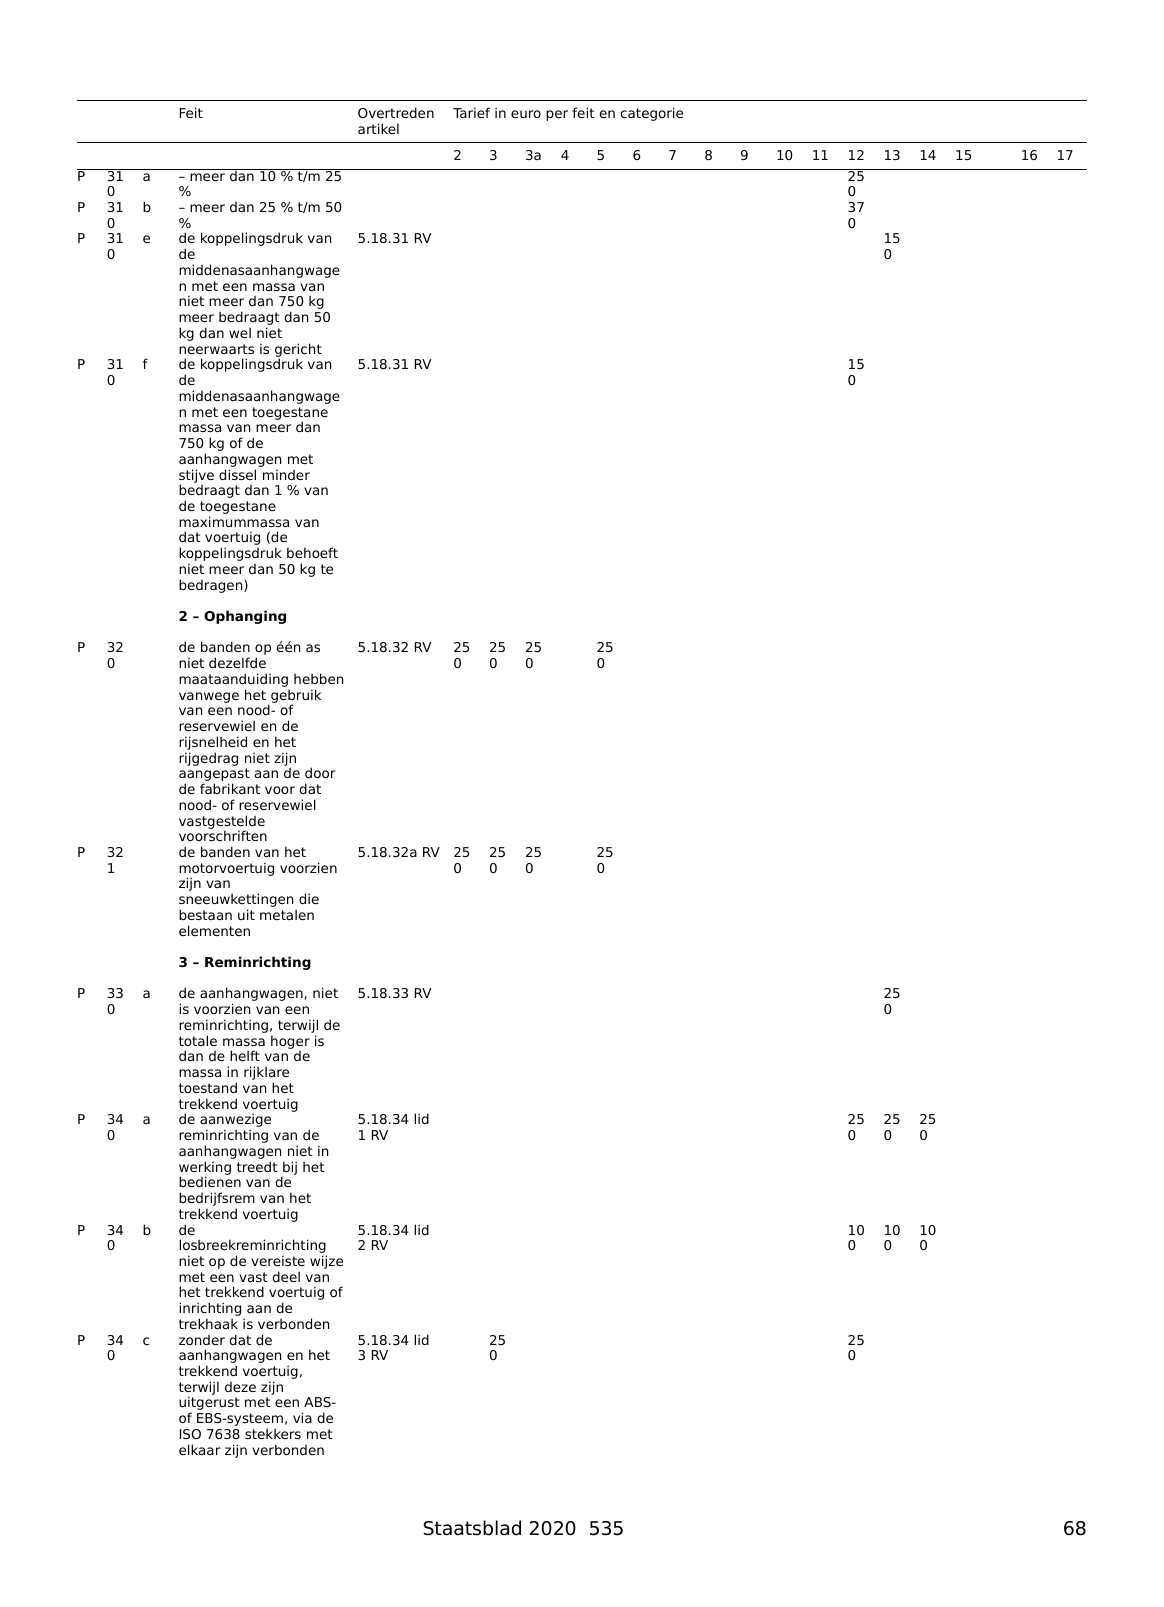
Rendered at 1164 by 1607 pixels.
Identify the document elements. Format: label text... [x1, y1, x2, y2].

table_cell 250 [519, 640, 555, 845]
table_cell 320 [101, 640, 136, 845]
table_cell [1015, 955, 1051, 971]
table_cell [1015, 609, 1051, 624]
table_cell [447, 939, 483, 955]
table_cell [877, 971, 913, 986]
table_cell 4 [555, 143, 591, 168]
table_cell [949, 170, 1015, 200]
table_cell [626, 640, 662, 845]
table_cell P [77, 357, 101, 593]
table_cell 310 [101, 357, 136, 593]
table_cell zonder dat de aanhangwagen en het trekkend voertuig, terwijl deze zijn uitgerust met een ABS- of EBS-systeem, via de ISO 7638 stekkers met elkaar zijn verbonden [172, 1333, 352, 1458]
table_cell [136, 609, 172, 624]
table_cell [770, 170, 806, 200]
table_cell [352, 170, 447, 200]
table_cell [913, 971, 949, 986]
table_cell [806, 170, 841, 200]
table_cell [913, 955, 949, 971]
table_cell [555, 231, 591, 357]
table_cell [626, 845, 662, 939]
table_cell [662, 357, 698, 593]
table_cell [447, 1222, 483, 1332]
table_cell [841, 939, 877, 955]
table_cell [734, 625, 770, 640]
table_cell 3 – Reminrichting [172, 955, 352, 971]
table_cell [1051, 971, 1087, 986]
table_cell – meer dan 25 % t/m 50 % [172, 200, 352, 231]
table_cell [101, 143, 136, 168]
table_cell [483, 625, 519, 640]
table_cell [626, 1333, 662, 1458]
table_cell [698, 231, 734, 357]
table_header [101, 101, 136, 142]
table_cell [913, 231, 949, 357]
table_cell [136, 625, 172, 640]
table_cell [698, 593, 734, 609]
table_cell 250 [877, 1112, 913, 1222]
table_cell [591, 593, 626, 609]
table_cell [352, 609, 447, 624]
table_cell [770, 625, 806, 640]
table_cell [662, 609, 698, 624]
table_cell [483, 200, 519, 231]
table_cell f [136, 357, 172, 593]
table_cell 2 [447, 143, 483, 168]
table_cell [591, 1333, 626, 1458]
table_header [77, 101, 101, 142]
table_cell [626, 1222, 662, 1332]
table_cell [483, 593, 519, 609]
table_cell 150 [841, 357, 877, 593]
table_cell [626, 593, 662, 609]
table_cell 11 [806, 143, 841, 168]
table_cell [519, 939, 555, 955]
table_cell [841, 609, 877, 624]
table_cell [555, 955, 591, 971]
table_cell [555, 625, 591, 640]
table_cell [913, 593, 949, 609]
table_cell P [77, 640, 101, 845]
table_cell [1015, 640, 1051, 845]
table_cell [101, 593, 136, 609]
table_cell [662, 939, 698, 955]
table_cell [77, 143, 101, 168]
table_cell [913, 845, 949, 939]
table_cell [626, 357, 662, 593]
table_cell [77, 955, 101, 971]
table_cell 250 [841, 170, 877, 200]
table_cell [841, 625, 877, 640]
table_cell P [77, 200, 101, 231]
table_cell [949, 200, 1015, 231]
table_cell [698, 1333, 734, 1458]
table_cell de koppelingsdruk van de middenasaanhangwagen met een toegestane massa van meer dan 750 kg of de aanhangwagen met stijve dissel minder bedraagt dan 1 % van de toegestane maximummassa van dat voertuig (de koppelingsdruk behoeft niet meer dan 50 kg te bedragen) [172, 357, 352, 593]
table_cell [877, 625, 913, 640]
table_header Feit [172, 101, 352, 142]
table_cell [877, 357, 913, 593]
table_cell 250 [591, 640, 626, 845]
table_cell [519, 609, 555, 624]
table_cell [483, 986, 519, 1112]
table_cell [555, 170, 591, 200]
table_cell 15 [949, 143, 1015, 168]
table_cell 5.18.34 lid 1 RV [352, 1112, 447, 1222]
table_cell 3 [483, 143, 519, 168]
table_cell 370 [841, 200, 877, 231]
table_cell b [136, 1222, 172, 1332]
table_cell [662, 1222, 698, 1332]
table_cell [949, 1333, 1015, 1458]
table_cell [519, 955, 555, 971]
table_cell [1051, 1333, 1087, 1458]
table_cell [352, 971, 447, 986]
table_cell [1015, 357, 1051, 593]
table_cell [662, 971, 698, 986]
table_cell [913, 640, 949, 845]
table_cell [591, 971, 626, 986]
table_cell [483, 609, 519, 624]
table_cell 250 [841, 1333, 877, 1458]
table_cell [841, 986, 877, 1112]
table_cell [555, 1112, 591, 1222]
table_cell 12 [841, 143, 877, 168]
table_cell [1015, 1112, 1051, 1222]
table_cell [949, 609, 1015, 624]
table_cell [626, 200, 662, 231]
table_cell [1051, 955, 1087, 971]
table_cell [949, 640, 1015, 845]
table_cell [555, 971, 591, 986]
table_cell [352, 939, 447, 955]
table_cell 7 [662, 143, 698, 168]
table_cell [447, 1112, 483, 1222]
table_cell [734, 231, 770, 357]
table_cell de aanwezige reminrichting van de aanhangwagen niet in werking treedt bij het bedienen van de bedrijfsrem van het trekkend voertuig [172, 1112, 352, 1222]
table_cell [662, 593, 698, 609]
table_cell 340 [101, 1112, 136, 1222]
table_cell 5.18.31 RV [352, 357, 447, 593]
table_cell P [77, 231, 101, 357]
table_cell [770, 357, 806, 593]
table_cell [913, 609, 949, 624]
table_cell [483, 1222, 519, 1332]
table_cell [483, 1112, 519, 1222]
table_cell [877, 640, 913, 845]
table_cell [806, 609, 841, 624]
table_cell [734, 357, 770, 593]
table_cell [806, 625, 841, 640]
table_cell [101, 955, 136, 971]
table_cell [591, 986, 626, 1112]
table_cell [519, 1112, 555, 1222]
table_cell [101, 609, 136, 624]
table_cell [770, 640, 806, 845]
table_cell de aanhangwagen, niet is voorzien van een reminrichting, terwijl de totale massa hoger is dan de helft van de massa in rijklare toestand van het trekkend voertuig [172, 986, 352, 1112]
table_cell 14 [913, 143, 949, 168]
table_cell [136, 143, 172, 168]
table_cell [555, 640, 591, 845]
table_cell [770, 1112, 806, 1222]
table_cell [483, 357, 519, 593]
table_cell [77, 609, 101, 624]
table_cell [1015, 986, 1051, 1112]
table_cell 250 [877, 986, 913, 1112]
table_cell [447, 986, 483, 1112]
table_cell [447, 170, 483, 200]
table_cell [806, 1222, 841, 1332]
table_cell P [77, 1333, 101, 1458]
table_cell [734, 955, 770, 971]
table_cell [352, 625, 447, 640]
table_cell [949, 593, 1015, 609]
table_cell [555, 986, 591, 1112]
table_cell [352, 593, 447, 609]
table_cell [1015, 170, 1051, 200]
table_cell [1015, 845, 1051, 939]
table_cell [136, 593, 172, 609]
table_cell [806, 357, 841, 593]
table_cell [698, 625, 734, 640]
table_cell c [136, 1333, 172, 1458]
table_cell [841, 971, 877, 986]
table_cell 100 [841, 1222, 877, 1332]
table_cell [770, 593, 806, 609]
table_cell [591, 200, 626, 231]
table_cell [626, 170, 662, 200]
table_cell [770, 200, 806, 231]
table_cell 100 [913, 1222, 949, 1332]
table_cell 310 [101, 231, 136, 357]
table_cell [591, 170, 626, 200]
table_cell [1051, 609, 1087, 624]
table_cell [591, 1222, 626, 1332]
table_cell [698, 986, 734, 1112]
table_cell [626, 609, 662, 624]
table_cell [806, 200, 841, 231]
table_cell [734, 593, 770, 609]
table_cell [136, 955, 172, 971]
table_cell [949, 986, 1015, 1112]
table_cell [662, 845, 698, 939]
table_cell [949, 971, 1015, 986]
table_cell [734, 170, 770, 200]
table_cell [555, 845, 591, 939]
table_cell [519, 170, 555, 200]
table_cell [662, 231, 698, 357]
table_cell [172, 625, 352, 640]
table_cell [1015, 971, 1051, 986]
table_cell [841, 593, 877, 609]
table_cell 100 [877, 1222, 913, 1332]
table_cell [172, 971, 352, 986]
table_cell [806, 593, 841, 609]
table_cell [626, 986, 662, 1112]
table_cell [698, 357, 734, 593]
table_cell 250 [483, 1333, 519, 1458]
table_cell [949, 357, 1015, 593]
table_cell [698, 939, 734, 955]
table_cell [1051, 357, 1087, 593]
table_cell 6 [626, 143, 662, 168]
table_cell [447, 200, 483, 231]
table_cell P [77, 170, 101, 200]
table_cell [806, 1333, 841, 1458]
table_cell [1051, 170, 1087, 200]
table_cell 250 [591, 845, 626, 939]
table_cell [841, 640, 877, 845]
table_header Overtreden artikel [352, 101, 447, 142]
table_cell 5.18.34 lid 3 RV [352, 1333, 447, 1458]
table_cell [877, 200, 913, 231]
table_cell a [136, 170, 172, 200]
table_cell – meer dan 10 % t/m 25 % [172, 170, 352, 200]
table_cell [841, 955, 877, 971]
table_cell [519, 1222, 555, 1332]
table_cell de banden van het motorvoertuig voorzien zijn van sneeuwkettingen die bestaan uit metalen elementen [172, 845, 352, 939]
table_cell [1051, 231, 1087, 357]
table_cell 8 [698, 143, 734, 168]
table_cell [913, 357, 949, 593]
table_cell [770, 939, 806, 955]
table_cell 5.18.31 RV [352, 231, 447, 357]
table_cell [1051, 939, 1087, 955]
table_cell a [136, 1112, 172, 1222]
table_cell [841, 231, 877, 357]
table_cell [698, 955, 734, 971]
table_cell [626, 231, 662, 357]
table_cell [447, 593, 483, 609]
table_cell [591, 625, 626, 640]
table_cell [1051, 986, 1087, 1112]
table_cell de banden op één as niet dezelfde maataanduiding hebben vanwege het gebruik van een nood- of reservewiel en de rijsnelheid en het rijgedrag niet zijn aangepast aan de door de fabrikant voor dat nood- of reservewiel vastgestelde voorschriften [172, 640, 352, 845]
table_cell [770, 1333, 806, 1458]
table_cell [949, 845, 1015, 939]
table_cell [519, 986, 555, 1112]
table_cell [734, 1222, 770, 1332]
table_cell [555, 1222, 591, 1332]
table_cell [1015, 939, 1051, 955]
table_cell [1051, 625, 1087, 640]
table_cell [806, 971, 841, 986]
table_cell [877, 955, 913, 971]
table_cell [913, 1333, 949, 1458]
table_cell [698, 1222, 734, 1332]
table_cell 250 [519, 845, 555, 939]
table_cell [841, 845, 877, 939]
table_cell [698, 845, 734, 939]
table_cell 250 [913, 1112, 949, 1222]
table_cell [1015, 231, 1051, 357]
table_cell [555, 1333, 591, 1458]
table_cell [483, 955, 519, 971]
table_cell [949, 625, 1015, 640]
table_cell [483, 231, 519, 357]
table_header Tarief in euro per feit en categorie [447, 101, 1087, 142]
table_cell 330 [101, 986, 136, 1112]
table_cell P [77, 1112, 101, 1222]
table_cell [447, 971, 483, 986]
table_cell [483, 170, 519, 200]
table_cell [949, 939, 1015, 955]
table_cell 5.18.34 lid 2 RV [352, 1222, 447, 1332]
table_cell b [136, 200, 172, 231]
table_cell [734, 845, 770, 939]
table_cell [447, 609, 483, 624]
table_cell [447, 357, 483, 593]
table_cell [483, 939, 519, 955]
table_cell a [136, 986, 172, 1112]
table_cell [913, 986, 949, 1112]
table_cell [1015, 625, 1051, 640]
table_cell [913, 170, 949, 200]
table_cell 250 [841, 1112, 877, 1222]
table_cell [447, 955, 483, 971]
table_cell 310 [101, 200, 136, 231]
table_cell [698, 971, 734, 986]
table_cell P [77, 1222, 101, 1332]
table_cell P [77, 845, 101, 939]
table_cell 321 [101, 845, 136, 939]
table_cell 150 [877, 231, 913, 357]
table_cell [352, 955, 447, 971]
table_cell 250 [447, 845, 483, 939]
table_cell [136, 845, 172, 939]
table_cell [770, 231, 806, 357]
table_cell [1015, 593, 1051, 609]
table_cell [591, 939, 626, 955]
table_cell [626, 1112, 662, 1222]
table_cell [172, 939, 352, 955]
table_cell 250 [483, 640, 519, 845]
table_cell [877, 609, 913, 624]
table_cell [101, 625, 136, 640]
table_cell [698, 1112, 734, 1222]
table_cell [101, 939, 136, 955]
table_cell [806, 845, 841, 939]
table_cell 5.18.32a RV [352, 845, 447, 939]
table_cell [555, 357, 591, 593]
table_cell [1051, 845, 1087, 939]
table_cell [734, 1333, 770, 1458]
table_cell [172, 593, 352, 609]
table_cell [591, 357, 626, 593]
table_cell [591, 609, 626, 624]
table_cell [698, 640, 734, 845]
table_cell [77, 625, 101, 640]
table_cell [734, 609, 770, 624]
table_cell [591, 1112, 626, 1222]
table_cell de losbreekreminrichting niet op de vereiste wijze met een vast deel van het trekkend voertuig of inrichting aan de trekhaak is verbonden [172, 1222, 352, 1332]
table_cell [447, 1333, 483, 1458]
table_cell [806, 955, 841, 971]
table_cell [519, 1333, 555, 1458]
table_cell [483, 971, 519, 986]
table_cell 5.18.32 RV [352, 640, 447, 845]
table_cell 2 – Ophanging [172, 609, 352, 624]
table_cell [626, 625, 662, 640]
table_cell [1015, 1222, 1051, 1332]
table_cell [877, 1333, 913, 1458]
table_cell [734, 939, 770, 955]
table_cell [877, 593, 913, 609]
table_cell [913, 200, 949, 231]
table_cell [770, 609, 806, 624]
table_cell [806, 1112, 841, 1222]
table_cell [447, 625, 483, 640]
table_cell e [136, 231, 172, 357]
table_cell [555, 593, 591, 609]
table_cell [519, 593, 555, 609]
table_cell [591, 231, 626, 357]
table_cell [101, 971, 136, 986]
table_cell [949, 231, 1015, 357]
table_cell [770, 1222, 806, 1332]
table_cell [136, 640, 172, 845]
table_cell [447, 231, 483, 357]
table_cell 16 [1015, 143, 1051, 168]
table_cell [949, 1112, 1015, 1222]
table_cell de koppelingsdruk van de middenasaanhangwagen met een massa van niet meer dan 750 kg meer bedraagt dan 50 kg dan wel niet neerwaarts is gericht [172, 231, 352, 357]
table_cell [770, 971, 806, 986]
table_cell 5 [591, 143, 626, 168]
table_cell [1051, 593, 1087, 609]
table_cell [626, 955, 662, 971]
table_cell [136, 939, 172, 955]
table_cell [770, 955, 806, 971]
table_cell [734, 640, 770, 845]
table_cell [555, 200, 591, 231]
table_cell [1051, 640, 1087, 845]
table_cell [662, 200, 698, 231]
table_cell [662, 955, 698, 971]
table_cell 310 [101, 170, 136, 200]
table_cell [519, 625, 555, 640]
table_cell [913, 939, 949, 955]
table_cell [698, 170, 734, 200]
table_cell [662, 170, 698, 200]
table_cell [734, 200, 770, 231]
table_cell [877, 170, 913, 200]
table_cell [1015, 200, 1051, 231]
table_cell 340 [101, 1222, 136, 1332]
table_cell 10 [770, 143, 806, 168]
table_cell [770, 986, 806, 1112]
table_cell [626, 971, 662, 986]
table_cell [913, 625, 949, 640]
table_cell [698, 609, 734, 624]
table_cell 13 [877, 143, 913, 168]
table_cell [877, 845, 913, 939]
table_cell [172, 143, 352, 168]
table_cell [555, 609, 591, 624]
table_cell 5.18.33 RV [352, 986, 447, 1112]
table_cell [1051, 1222, 1087, 1332]
table_cell [949, 955, 1015, 971]
table_cell 250 [483, 845, 519, 939]
table_cell [734, 971, 770, 986]
table_cell [662, 986, 698, 1112]
table_cell 3a [519, 143, 555, 168]
table_cell [949, 1222, 1015, 1332]
table_cell 250 [447, 640, 483, 845]
table_cell [698, 200, 734, 231]
table_cell [591, 955, 626, 971]
table_cell 17 [1051, 143, 1087, 168]
table_cell [519, 971, 555, 986]
table_cell 9 [734, 143, 770, 168]
table_cell [1051, 200, 1087, 231]
table_cell [626, 939, 662, 955]
table_cell [1051, 1112, 1087, 1222]
table_cell P [77, 986, 101, 1112]
table_cell [555, 939, 591, 955]
table_cell [519, 231, 555, 357]
table_cell [806, 939, 841, 955]
table_cell [770, 845, 806, 939]
table_cell [662, 1333, 698, 1458]
table_cell [662, 625, 698, 640]
table_cell [77, 939, 101, 955]
table_cell [519, 357, 555, 593]
table_cell [519, 200, 555, 231]
table_cell [662, 1112, 698, 1222]
table_cell [352, 200, 447, 231]
table_cell [734, 1112, 770, 1222]
table_cell [877, 939, 913, 955]
table_cell [806, 231, 841, 357]
table_header [136, 101, 172, 142]
table_cell [806, 640, 841, 845]
table_cell [806, 986, 841, 1112]
table_cell [662, 640, 698, 845]
table_cell 340 [101, 1333, 136, 1458]
table_cell [734, 986, 770, 1112]
table_cell [77, 971, 101, 986]
table_cell [1015, 1333, 1051, 1458]
table_cell [136, 971, 172, 986]
table_cell [352, 143, 447, 168]
table_cell [77, 593, 101, 609]
